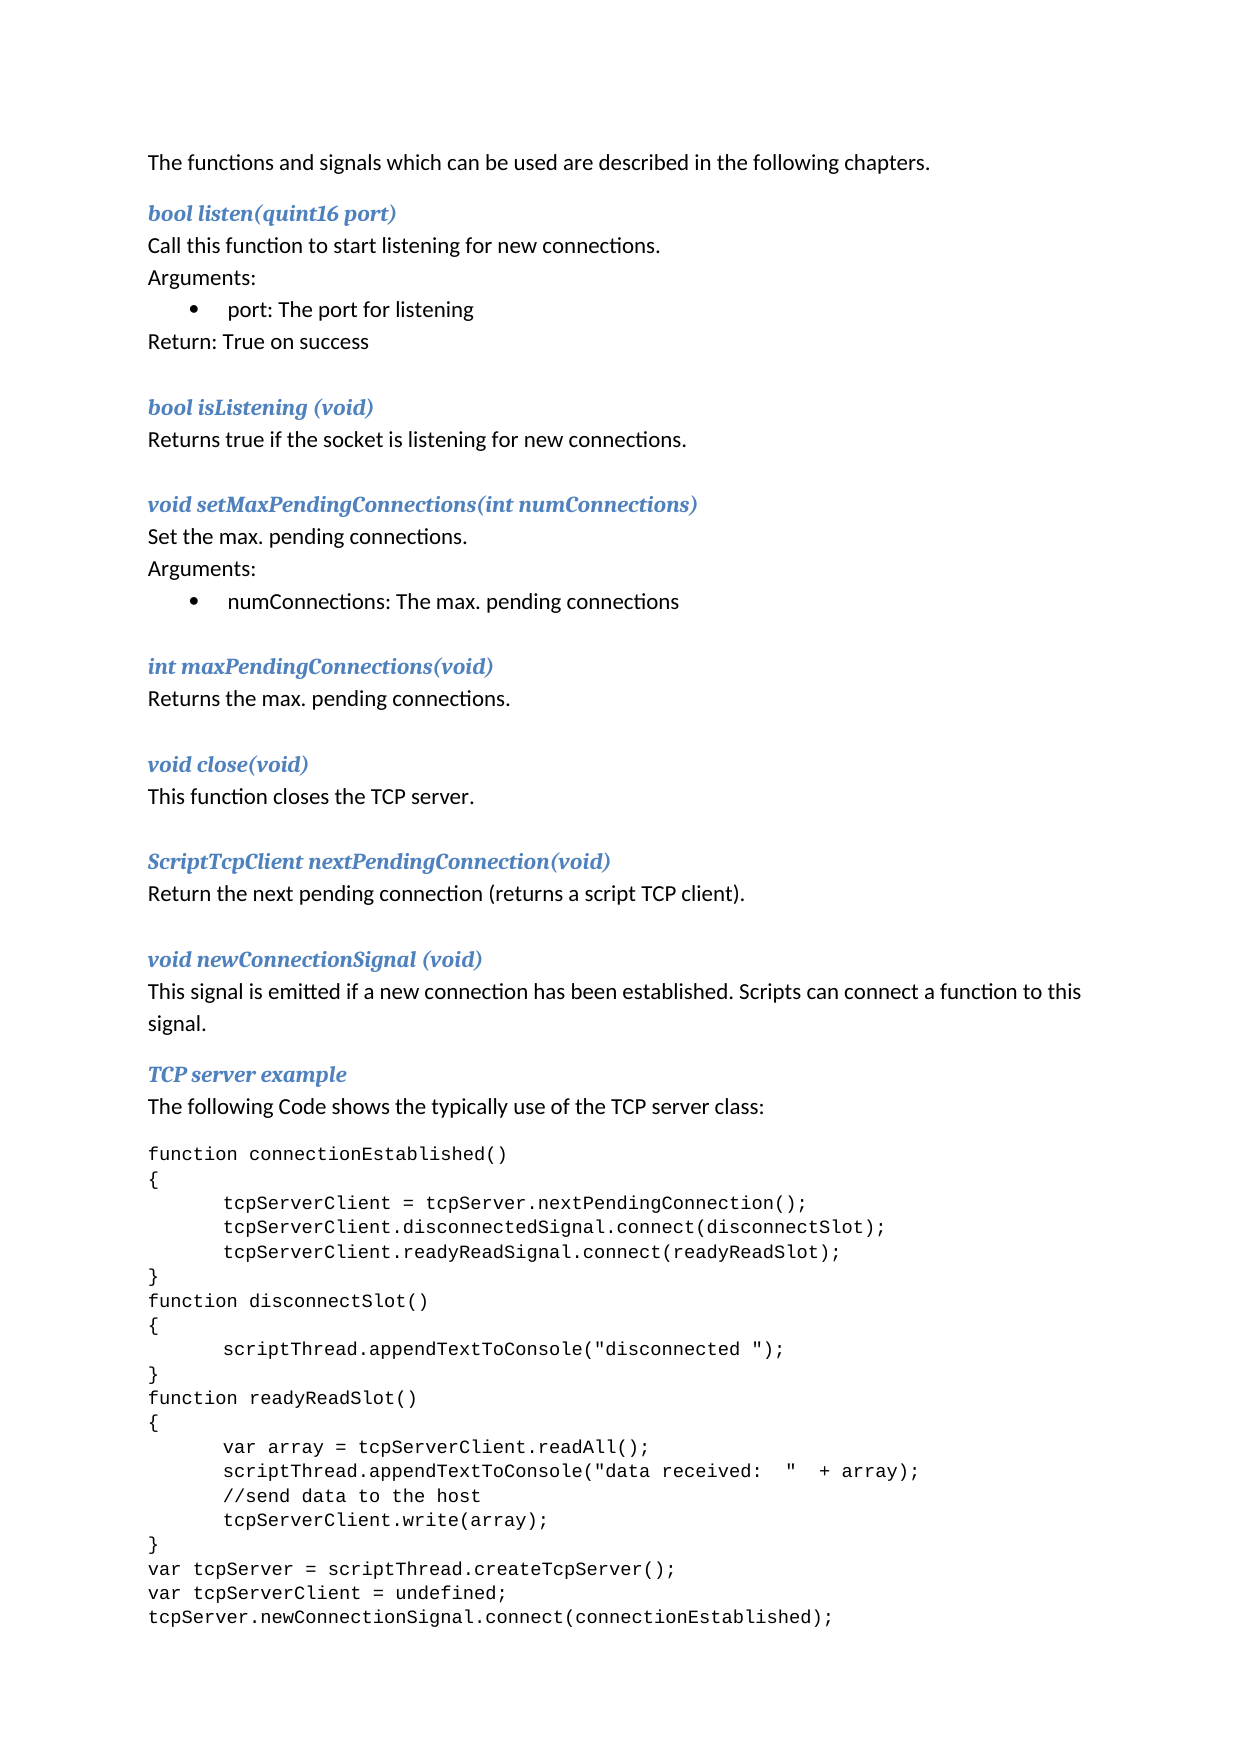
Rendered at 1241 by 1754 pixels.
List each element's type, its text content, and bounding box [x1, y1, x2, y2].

text Return: True on success [148, 327, 1093, 355]
text tcpServerClient.disconnectedSignal.connect(disconnectSlot); [148, 1218, 1093, 1239]
text This function closes the TCP server. [148, 782, 1093, 810]
subtitle bool isListening (void) [148, 395, 1093, 421]
text { [148, 1169, 1093, 1191]
text } [148, 1535, 1093, 1556]
subtitle void close(void) [148, 752, 1093, 778]
text Set the max. pending connections. [148, 522, 1093, 550]
text var tcpServer = scriptThread.createTcpServer(); [148, 1559, 1093, 1581]
subtitle bool listen(quint16 port) [148, 201, 1093, 227]
list port: The port for listening [190, 295, 1093, 323]
text function connectionEstablished() [148, 1145, 1093, 1166]
subtitle TCP server example [148, 1062, 1093, 1088]
text tcpServerClient = tcpServer.nextPendingConnection(); [148, 1194, 1093, 1215]
list numConnections: The max. pending connections [190, 587, 1093, 615]
text This signal is emitted if a new connection has been established. Scripts can connect a function to this signal. [148, 977, 1093, 1037]
text Returns true if the socket is listening for new connections. [148, 425, 1093, 453]
text function readyReadSlot() [148, 1389, 1093, 1410]
text scriptThread.appendTextToConsole("data received: " + array); [148, 1462, 1093, 1483]
text tcpServer.newConnectionSignal.connect(connectionEstablished); [148, 1608, 1093, 1629]
text var array = tcpServerClient.readAll(); [148, 1438, 1093, 1459]
subtitle int maxPendingConnections(void) [148, 654, 1093, 680]
text tcpServerClient.readyReadSignal.connect(readyReadSlot); [148, 1243, 1093, 1264]
text } [148, 1267, 1093, 1288]
subtitle ScriptTcpClient nextPendingConnection(void) [148, 849, 1093, 875]
text The following Code shows the typically use of the TCP server class: [148, 1092, 1093, 1120]
text Call this function to start listening for new connections. [148, 231, 1093, 259]
text The functions and signals which can be used are described in the following chapters. [148, 148, 1093, 176]
text } [148, 1364, 1093, 1386]
text { [148, 1413, 1093, 1434]
text //send data to the host [148, 1486, 1093, 1508]
text Arguments: [148, 263, 1093, 291]
text scriptThread.appendTextToConsole("disconnected "); [148, 1340, 1093, 1361]
text tcpServerClient.write(array); [148, 1511, 1093, 1532]
text var tcpServerClient = undefined; [148, 1584, 1093, 1605]
text Arguments: [148, 554, 1093, 583]
text function disconnectSlot() [148, 1291, 1093, 1313]
subtitle void setMaxPendingConnections(int numConnections) [148, 492, 1093, 518]
text Returns the max. pending connections. [148, 684, 1093, 712]
subtitle void newConnectionSignal (void) [148, 947, 1093, 973]
text { [148, 1316, 1093, 1337]
text Return the next pending connection (returns a script TCP client). [148, 879, 1093, 907]
